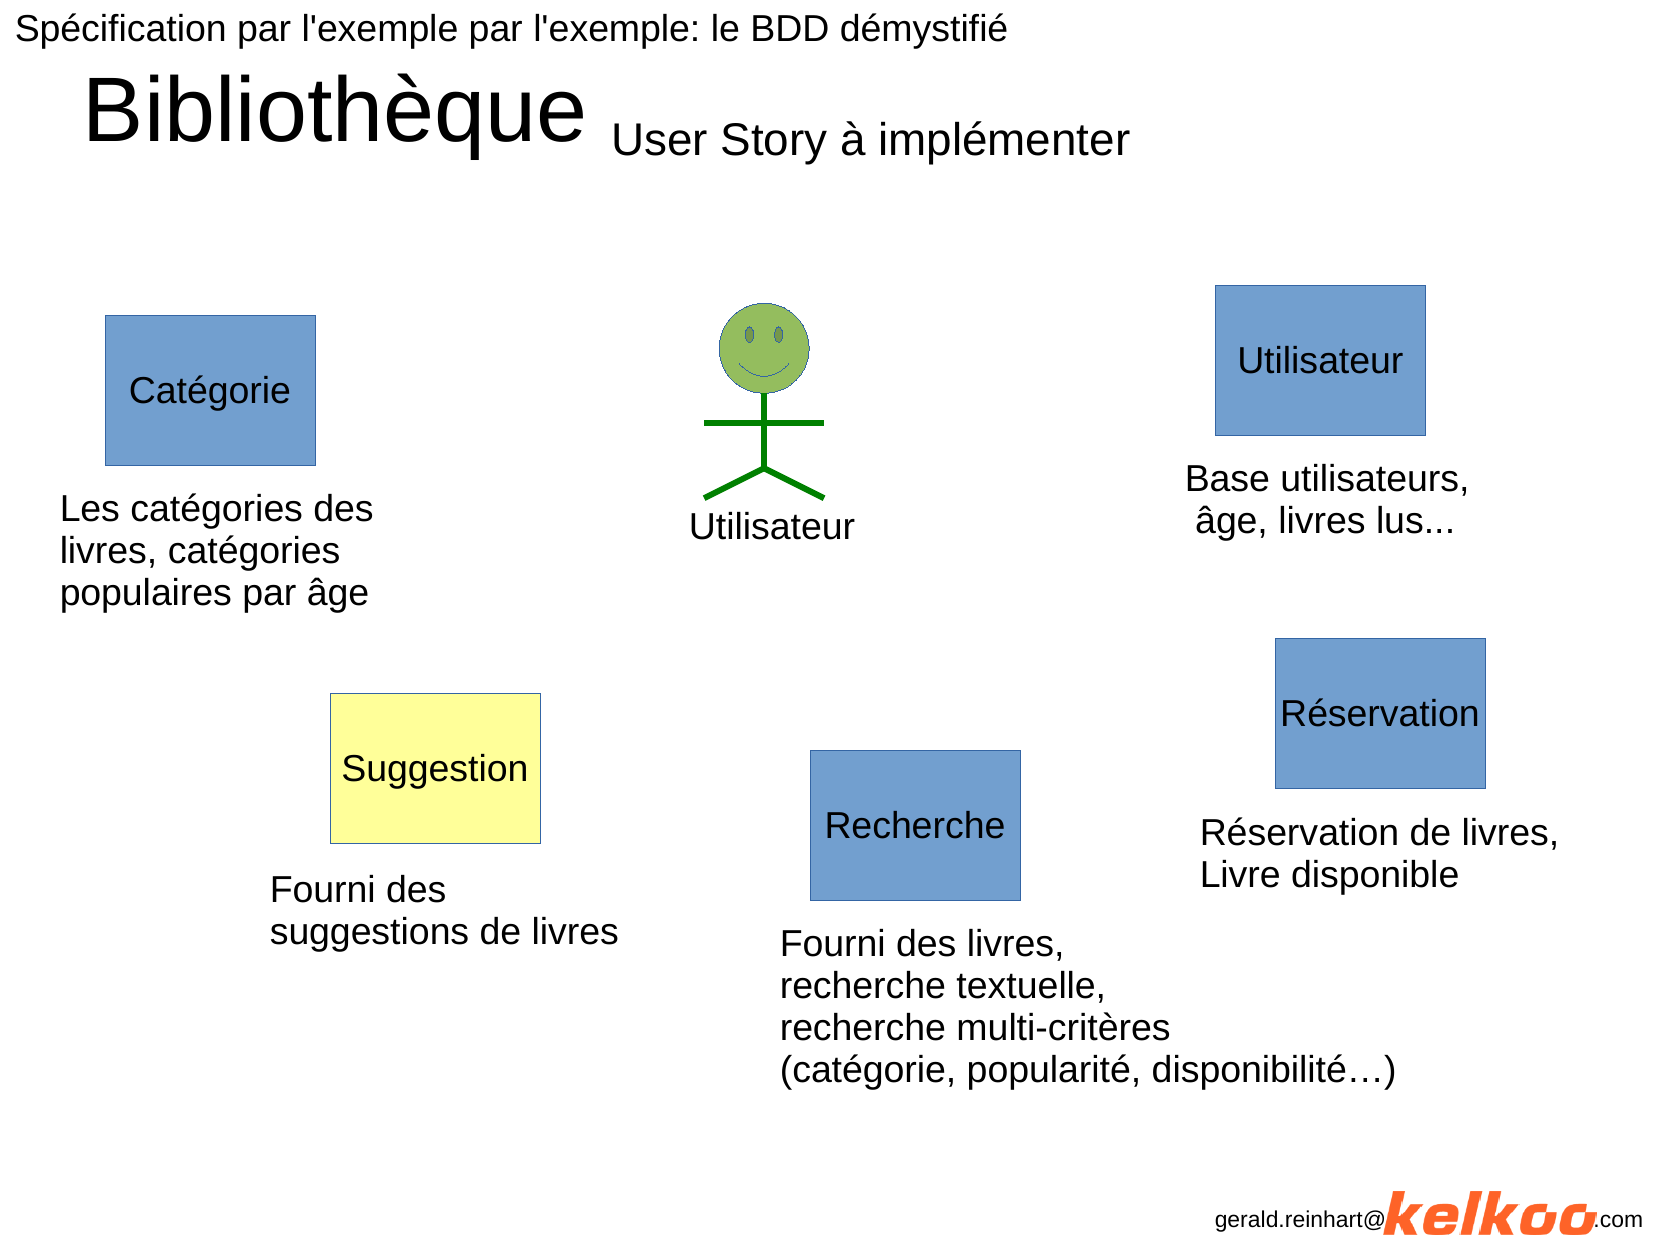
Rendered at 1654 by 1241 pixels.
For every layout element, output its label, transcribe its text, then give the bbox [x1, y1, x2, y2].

text_box Utilisateur [674, 498, 871, 556]
text_box User Story à implémenter [596, 106, 1146, 173]
text_box [719, 303, 810, 394]
text_box Utilisateur [1215, 285, 1426, 436]
text_box Recherche [810, 750, 1021, 901]
text_box Fourni des suggestions de livres [255, 861, 646, 961]
text_box Spécification par l'exemple par l'exemple: le BDD démystifié [0, 0, 1024, 57]
text_box Catégorie [105, 315, 316, 466]
text_box Fourni des livres, recherche textuelle, recherche multi-critères (catégorie, popularité, disponibilité…) [765, 915, 1412, 1098]
text_box Base utilisateurs, âge, livres lus... [1170, 450, 1485, 571]
text_box gerald.reinhart@ .com [1193, 1199, 1654, 1241]
title Bibliothèque [82, 5, 1571, 213]
text_box Réservation [1275, 638, 1486, 789]
picture [1383, 1191, 1597, 1199]
text_box Suggestion [330, 693, 541, 844]
text_box Les catégories des livres, catégories populaires par âge [45, 480, 466, 646]
text_box Réservation de livres, Livre disponible [1185, 803, 1575, 903]
